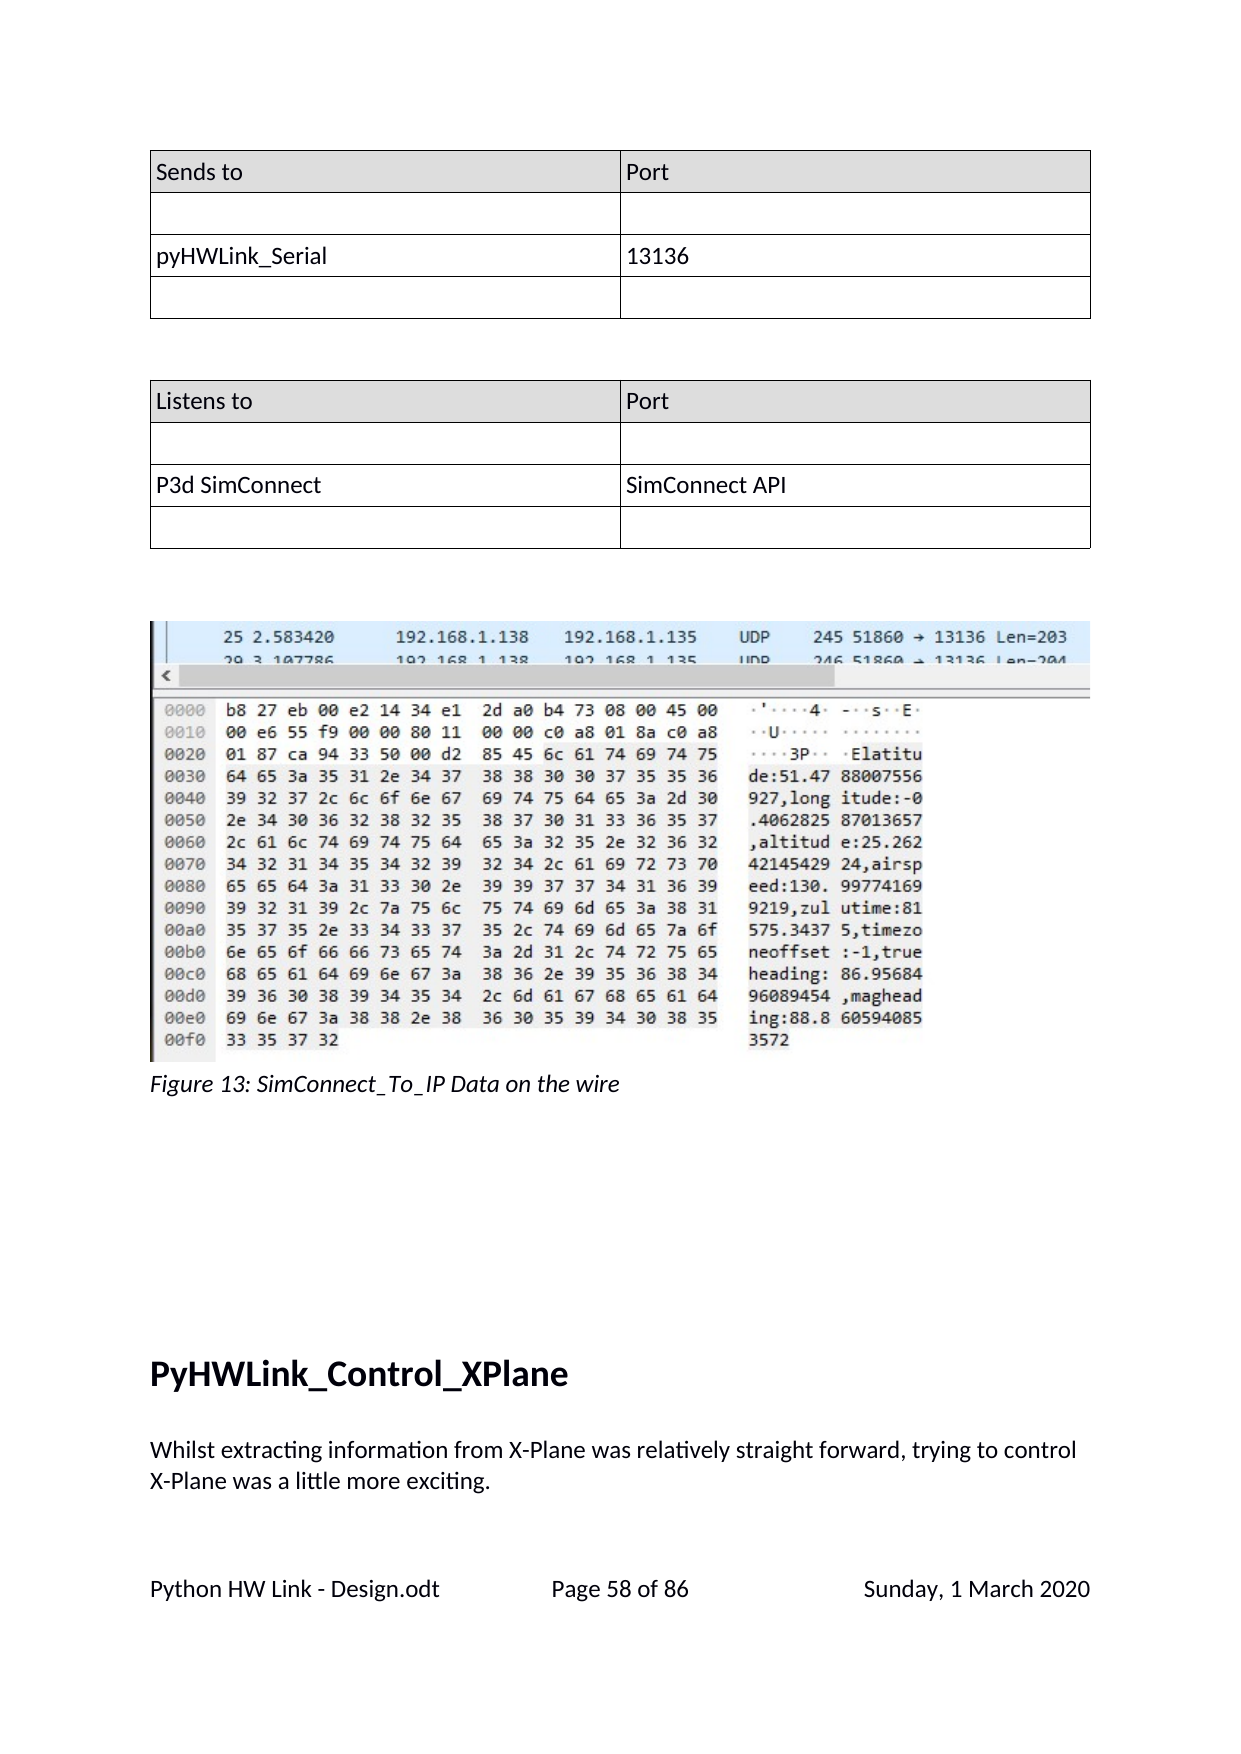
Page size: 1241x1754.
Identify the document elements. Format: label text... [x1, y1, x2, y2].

table_cell [151, 423, 620, 464]
subtitle PyHWLink_Control_XPlane [150, 1349, 1090, 1395]
table_cell 13136 [621, 235, 1090, 276]
table_cell [151, 193, 620, 234]
table_cell [621, 193, 1090, 234]
table_cell [621, 423, 1090, 464]
picture [150, 621, 1091, 1062]
table_cell [621, 277, 1090, 318]
table_cell P3d SimConnect [151, 465, 620, 506]
table_cell [151, 507, 620, 548]
table_header Sends to [151, 151, 620, 192]
table_header Port [621, 381, 1090, 422]
table_cell [151, 277, 620, 318]
text Figure 13: SimConnect_To_IP Data on the wire [150, 1062, 1090, 1098]
table_header Listens to [151, 381, 620, 422]
table_cell SimConnect API [621, 465, 1090, 506]
text Whilst extracting information from X-Plane was relatively straight forward, trying to control X-Plane was a little more exciting. [150, 1434, 1090, 1495]
table_cell [621, 507, 1090, 548]
table_header Port [621, 151, 1090, 192]
table_cell pyHWLink_Serial [151, 235, 620, 276]
